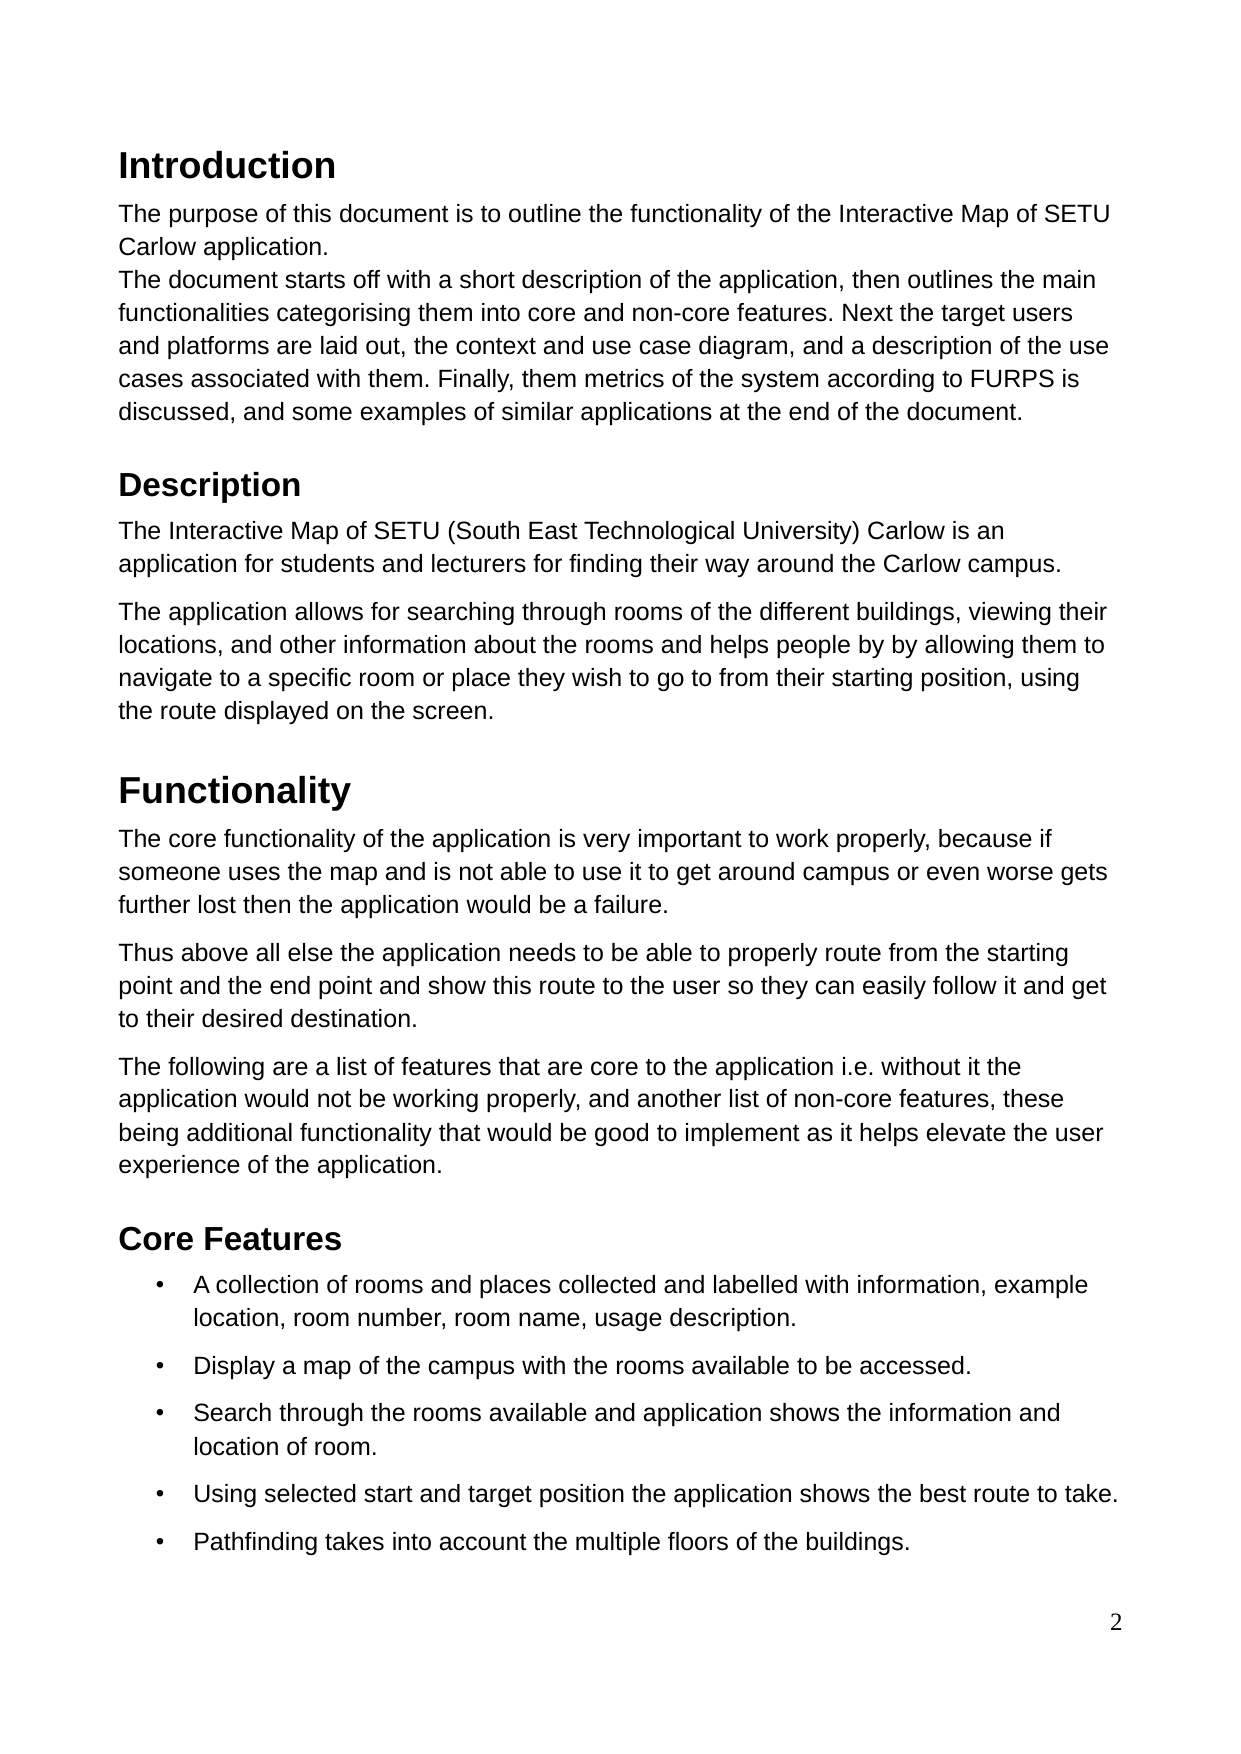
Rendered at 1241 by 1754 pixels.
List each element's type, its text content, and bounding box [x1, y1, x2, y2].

subtitle Functionality [118, 768, 1122, 812]
text The Interactive Map of SETU (South East Technological University) Carlow is an application for students and lecturers for finding their way around the Carlow campus. [118, 516, 1122, 578]
list Using selected start and target position the application shows the best route to take. [156, 1479, 1122, 1508]
text Thus above all else the application needs to be able to properly route from the starting point and the end point and show this route to the user so they can easily follow it and get to their desired destination. [118, 938, 1122, 1033]
subtitle Introduction [118, 143, 1122, 186]
text The following are a list of features that are core to the application i.e. without it the application would not be working properly, and another list of non-core features, these being additional functionality that would be good to implement as it helps elevate the user experience of the application. [118, 1051, 1122, 1179]
text The purpose of this document is to outline the functionality of the Interactive Map of SETU Carlow application. The document starts off with a short description of the application, then outlines the main functionalities categorising them into core and non-core features. Next the target users and platforms are laid out, the context and use case diagram, and a description of the use cases associated with them. Finally, them metrics of the system according to FURPS is discussed, and some examples of similar applications at the end of the document. [118, 199, 1122, 426]
list Search through the rooms available and application shows the information and location of room. [156, 1398, 1122, 1460]
subtitle Core Features [118, 1219, 1122, 1257]
list A collection of rooms and places collected and labelled with information, example location, room number, room name, usage description. [156, 1270, 1122, 1332]
text The core functionality of the application is very important to work properly, because if someone uses the map and is not able to use it to get around campus or even worse gets further lost then the application would be a failure. [118, 824, 1122, 919]
subtitle Description [118, 465, 1122, 504]
list Pathfinding takes into account the multiple floors of the buildings. [156, 1527, 1122, 1556]
text The application allows for searching through rooms of the different buildings, viewing their locations, and other information about the rooms and helps people by by allowing them to navigate to a specific room or place they wish to go to from their starting position, using the route displayed on the screen. [118, 597, 1122, 725]
list Display a map of the campus with the rooms available to be accessed. [156, 1351, 1122, 1379]
